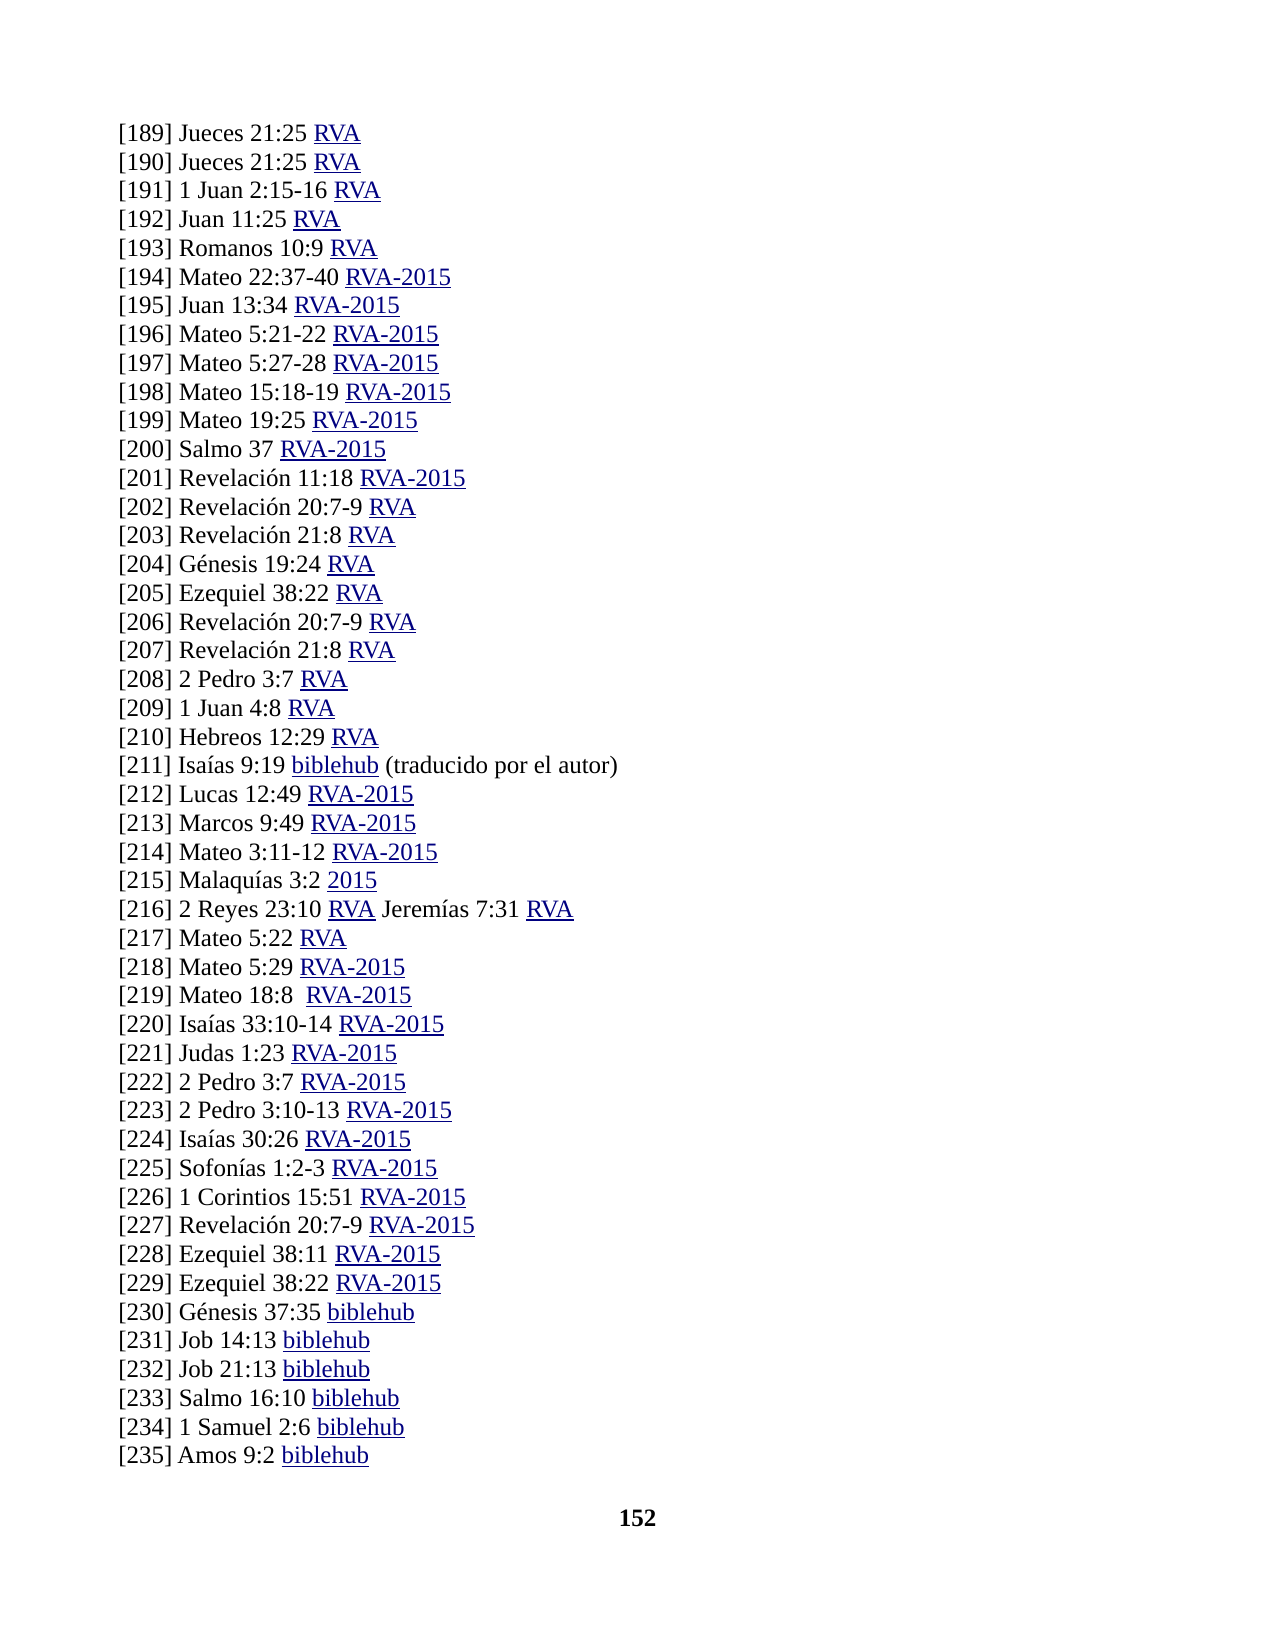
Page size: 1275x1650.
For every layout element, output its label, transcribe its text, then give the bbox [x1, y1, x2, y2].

text 2 Pedro 3:7 RVA-2015 [118, 1067, 1157, 1096]
text Revelación 20:7-9 RVA [118, 492, 1157, 521]
text Revelación 20:7-9 RVA-2015 [118, 1211, 1157, 1239]
text Revelación 21:8 RVA [118, 636, 1157, 664]
text Mateo 19:25 RVA-2015 [118, 406, 1157, 434]
text Juan 11:25 RVA [118, 204, 1157, 233]
text Salmo 37 RVA-2015 [118, 434, 1157, 463]
text Mateo 5:29 RVA-2015 [118, 952, 1157, 981]
text Revelación 21:8 RVA [118, 521, 1157, 549]
text 1 Juan 4:8 RVA [118, 693, 1157, 722]
text Juan 13:34 RVA-2015 [118, 291, 1157, 319]
text Lucas 12:49 RVA-2015 [118, 779, 1157, 808]
text Malaquías 3:2 2015 [118, 866, 1157, 894]
text Ezequiel 38:11 RVA-2015 [118, 1239, 1157, 1268]
text 2 Reyes 23:10 RVA Jeremías 7:31 RVA [118, 894, 1157, 923]
text Romanos 10:9 RVA [118, 233, 1157, 262]
text Mateo 18:8 RVA-2015 [118, 981, 1157, 1009]
text Génesis 37:35 biblehub [118, 1297, 1157, 1326]
text Amos 9:2 biblehub [118, 1441, 1157, 1469]
text 2 Pedro 3:10-13 RVA-2015 [118, 1096, 1157, 1124]
text Jueces 21:25 RVA [118, 147, 1157, 176]
text Salmo 16:10 biblehub [118, 1383, 1157, 1412]
text Mateo 15:18-19 RVA-2015 [118, 377, 1157, 406]
text Isaías 33:10-14 RVA-2015 [118, 1009, 1157, 1038]
text 2 Pedro 3:7 RVA [118, 664, 1157, 693]
text Mateo 3:11-12 RVA-2015 [118, 837, 1157, 866]
text 1 Juan 2:15-16 RVA [118, 176, 1157, 204]
text Judas 1:23 RVA-2015 [118, 1038, 1157, 1067]
text Isaías 30:26 RVA-2015 [118, 1124, 1157, 1153]
text Génesis 19:24 RVA [118, 549, 1157, 578]
text Ezequiel 38:22 RVA-2015 [118, 1268, 1157, 1297]
text Mateo 5:27-28 RVA-2015 [118, 348, 1157, 377]
text Sofonías 1:2-3 RVA-2015 [118, 1153, 1157, 1182]
text 1 Samuel 2:6 biblehub [118, 1412, 1157, 1441]
text Jueces 21:25 RVA [118, 118, 1157, 147]
text 1 Corintios 15:51 RVA-2015 [118, 1182, 1157, 1211]
text Hebreos 12:29 RVA [118, 722, 1157, 751]
text Marcos 9:49 RVA-2015 [118, 808, 1157, 837]
text Revelación 20:7-9 RVA [118, 607, 1157, 636]
text Mateo 5:22 RVA [118, 923, 1157, 952]
text Isaías 9:19 biblehub (traducido por el autor) [118, 751, 1157, 779]
text Mateo 5:21-22 RVA-2015 [118, 319, 1157, 348]
text Job 14:13 biblehub [118, 1326, 1157, 1354]
text Job 21:13 biblehub [118, 1354, 1157, 1383]
text Revelación 11:18 RVA-2015 [118, 463, 1157, 492]
text Ezequiel 38:22 RVA [118, 578, 1157, 607]
text Mateo 22:37-40 RVA-2015 [118, 262, 1157, 291]
